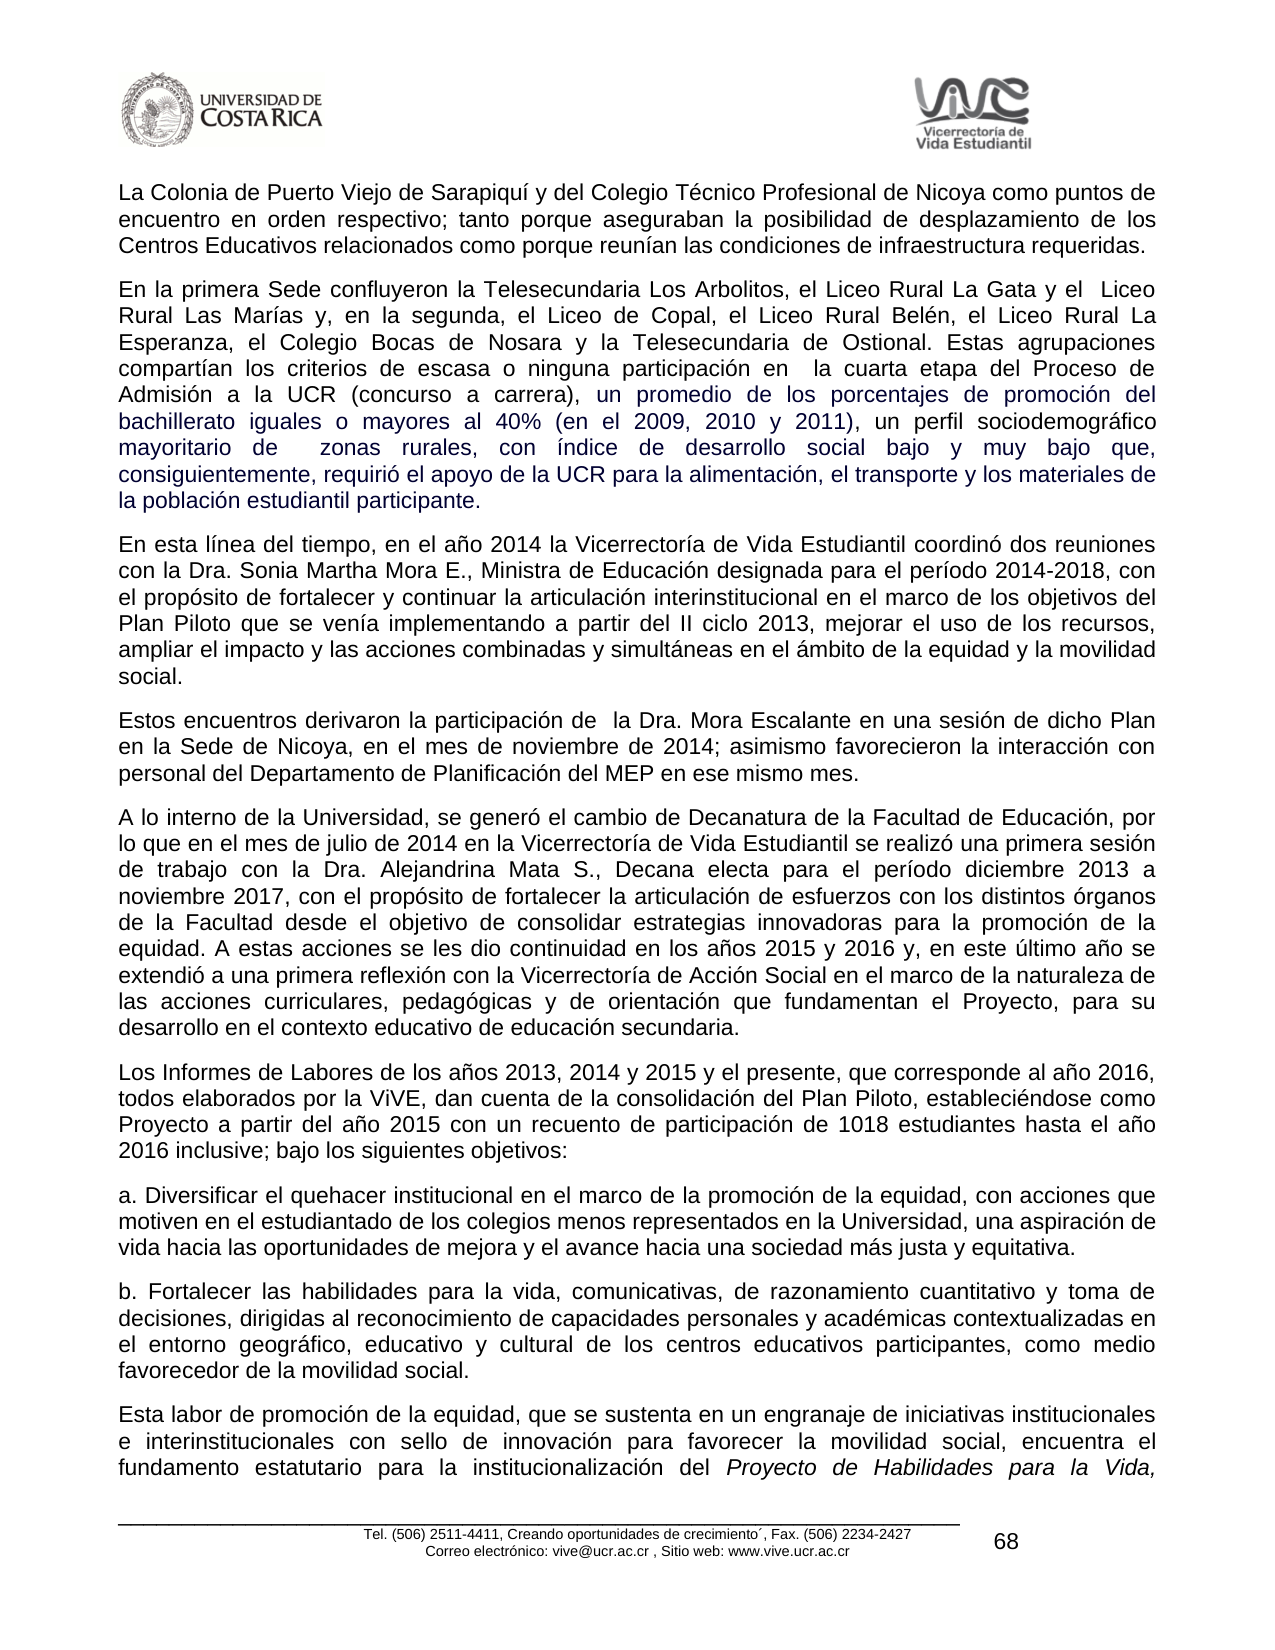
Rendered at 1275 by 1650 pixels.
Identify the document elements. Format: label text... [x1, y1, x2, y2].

text b. Fortalecer las habilidades para la vida, comunicativas, de razonamiento cuantitativo y toma de decisiones, dirigidas al reconocimiento de capacidades personales y académicas contextualizadas en el entorno geográfico, educativo y cultural de los centros educativos participantes, como medio favorecedor de la movilidad social. [118, 1278, 1157, 1384]
text a. Diversificar el quehacer institucional en el marco de la promoción de la equidad, con acciones que motiven en el estudiantado de los colegios menos representados en la Universidad, una aspiración de vida hacia las oportunidades de mejora y el avance hacia una sociedad más justa y equitativa. [118, 1182, 1157, 1261]
text Los Informes de Labores de los años 2013, 2014 y 2015 y el presente, que corresponde al año 2016, todos elaborados por la ViVE, dan cuenta de la consolidación del Plan Piloto, estableciéndose como Proyecto a partir del año 2015 con un recuento de participación de 1018 estudiantes hasta el año 2016 inclusive; bajo los siguientes objetivos: [118, 1058, 1157, 1164]
text La Colonia de Puerto Viejo de Sarapiquí y del Colegio Técnico Profesional de Nicoya como puntos de encuentro en orden respectivo; tanto porque aseguraban la posibilidad de desplazamiento de los Centros Educativos relacionados como porque reunían las condiciones de infraestructura requeridas. [118, 179, 1157, 258]
text Esta labor de promoción de la equidad, que se sustenta en un engranaje de iniciativas institucionales e interinstitucionales con sello de innovación para favorecer la movilidad social, encuentra el fundamento estatutario para la institucionalización del Proyecto de Habilidades para la Vida, [118, 1401, 1157, 1481]
text A lo interno de la Universidad, se generó el cambio de Decanatura de la Facultad de Educación, por lo que en el mes de julio de 2014 en la Vicerrectoría de Vida Estudiantil se realizó una primera sesión de trabajo con la Dra. Alejandrina Mata S., Decana electa para el período diciembre 2013 a noviembre 2017, con el propósito de fortalecer la articulación de esfuerzos con los distintos órganos de la Facultad desde el objetivo de consolidar estrategias innovadoras para la promoción de la equidad. A estas acciones se les dio continuidad en los años 2015 y 2016 y, en este último año se extendió a una primera reflexión con la Vicerrectoría de Acción Social en el marco de la naturaleza de las acciones curriculares, pedagógicas y de orientación que fundamentan el Proyecto, para su desarrollo en el contexto educativo de educación secundaria. [118, 803, 1157, 1041]
text Estos encuentros derivaron la participación de la Dra. Mora Escalante en una sesión de dicho Plan en la Sede de Nicoya, en el mes de noviembre de 2014; asimismo favorecieron la interacción con personal del Departamento de Planificación del MEP en ese mismo mes. [118, 707, 1157, 786]
text En la primera Sede confluyeron la Telesecundaria Los Arbolitos, el Liceo Rural La Gata y el Liceo Rural Las Marías y, en la segunda, el Liceo de Copal, el Liceo Rural Belén, el Liceo Rural La Esperanza, el Colegio Bocas de Nosara y la Telesecundaria de Ostional. Estas agrupaciones compartían los criterios de escasa o ninguna participación en la cuarta etapa del Proceso de Admisión a la UCR (concurso a carrera), un promedio de los porcentajes de promoción del bachillerato iguales o mayores al 40% (en el 2009, 2010 y 2011), un perfil sociodemográfico mayoritario de zonas rurales, con índice de desarrollo social bajo y muy bajo que, consiguientemente, requirió el apoyo de la UCR para la alimentación, el transporte y los materiales de la población estudiantil participante. [118, 276, 1157, 513]
text En esta línea del tiempo, en el año 2014 la Vicerrectoría de Vida Estudiantil coordinó dos reuniones con la Dra. Sonia Martha Mora E., Ministra de Educación designada para el período 2014-2018, con el propósito de fortalecer y continuar la articulación interinstitucional en el marco de los objetivos del Plan Piloto que se venía implementando a partir del II ciclo 2013, mejorar el uso de los recursos, ampliar el impacto y las acciones combinadas y simultáneas en el ámbito de la equidad y la movilidad social. [118, 531, 1157, 689]
